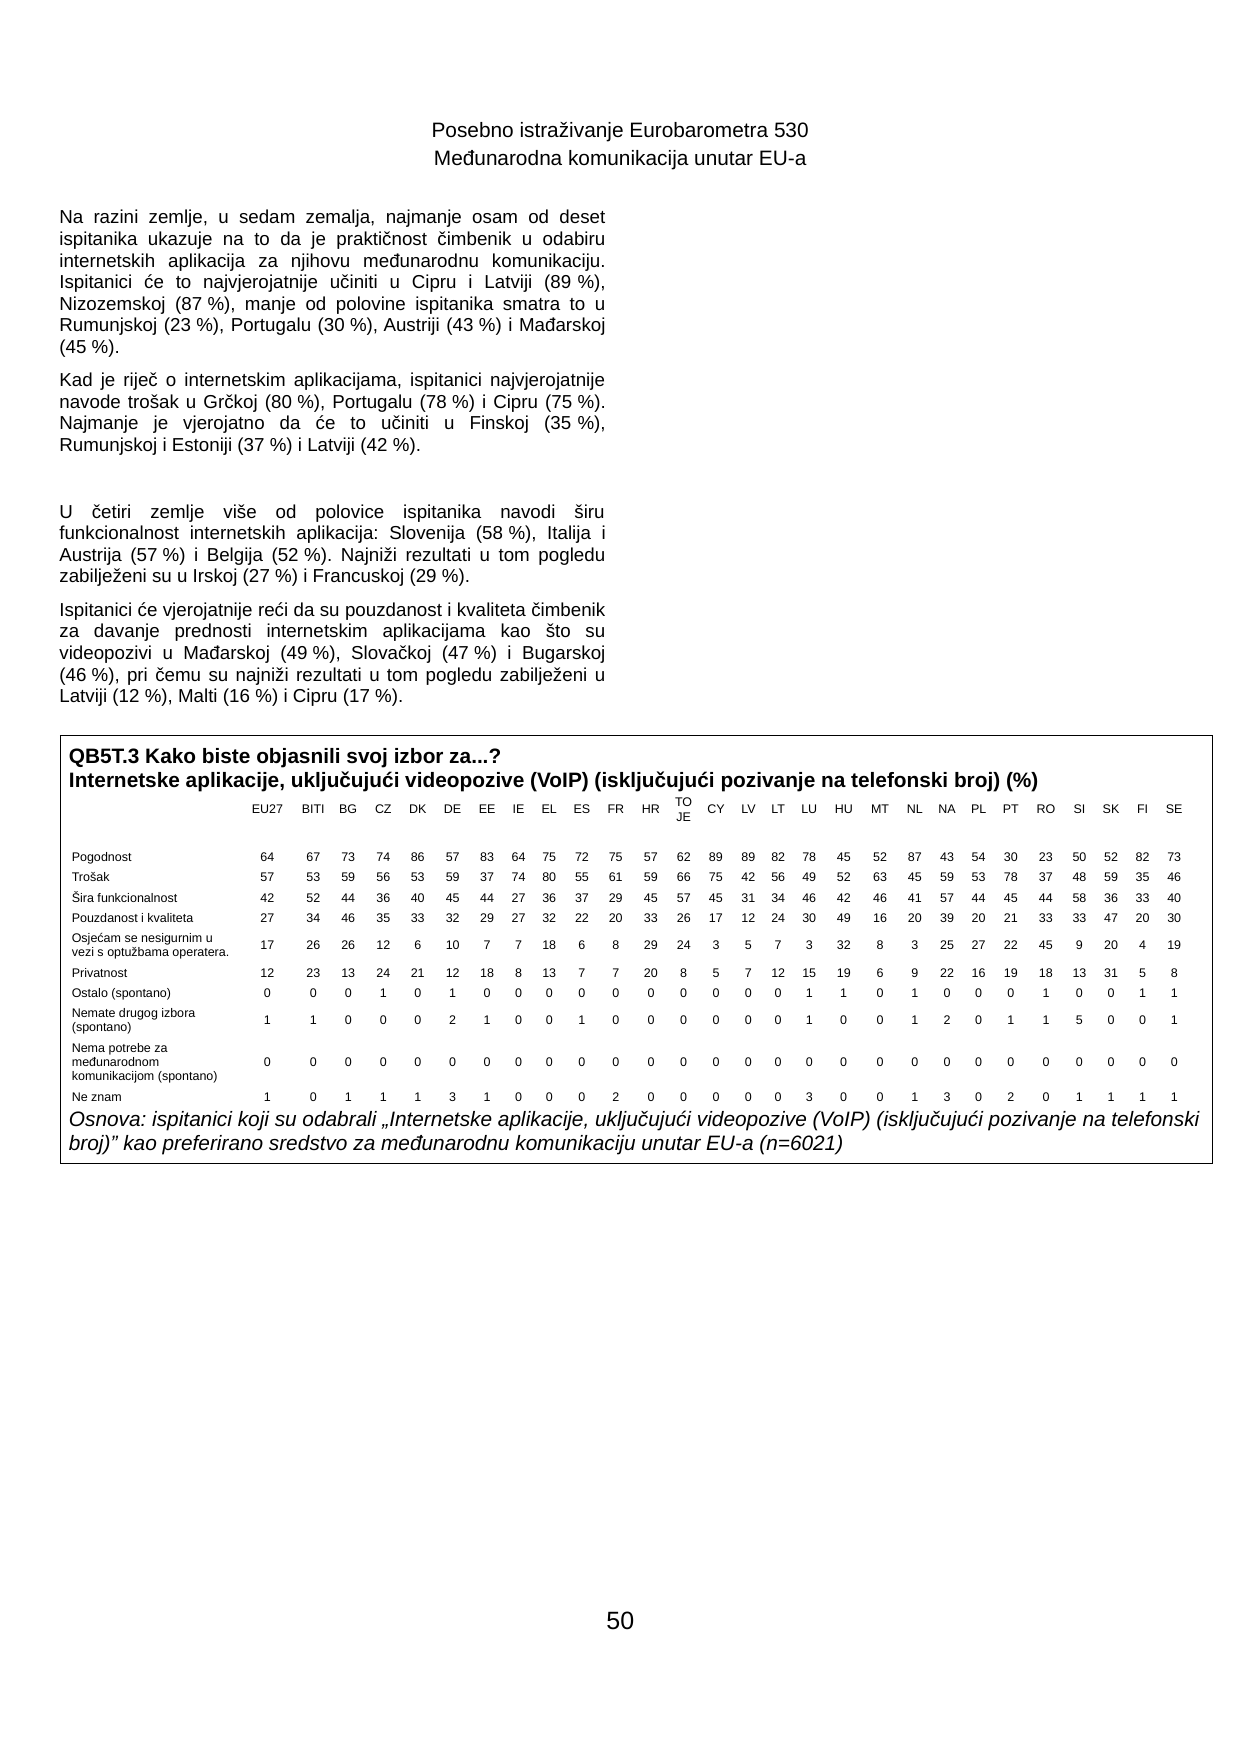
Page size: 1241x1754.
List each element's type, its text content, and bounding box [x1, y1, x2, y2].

table_cell 2 [435, 1003, 470, 1037]
table_cell Šira funkcionalnost [69, 887, 238, 907]
table_cell 29 [633, 928, 669, 962]
table_cell 30 [994, 847, 1027, 867]
table_cell 5 [1128, 962, 1157, 982]
table_header BITI [296, 792, 330, 827]
table_cell 0 [435, 1037, 470, 1086]
table_header CY [698, 792, 733, 827]
table_cell 87 [898, 847, 931, 867]
table_cell 26 [669, 908, 698, 928]
table_cell 7 [599, 962, 632, 982]
table_cell 0 [330, 1037, 366, 1086]
table_cell 0 [733, 1003, 763, 1037]
table_cell 0 [1094, 1003, 1128, 1037]
table_cell 0 [931, 983, 962, 1003]
table_cell 0 [565, 1086, 598, 1106]
table_cell 12 [733, 908, 763, 928]
table_cell [565, 827, 598, 847]
table_header EL [533, 792, 565, 827]
text U četiri zemlje više od polovice ispitanika navodi širu funkcionalnost internetskih aplikacija: Slovenija (58 %), Italija i Austrija (57 %) i Belgija (52 %). Najniži rezultati u tom pogledu zabilježeni su u Irskoj (27 %) i Francuskoj (29 %). [59, 501, 605, 587]
table_cell 33 [1128, 887, 1157, 907]
table_cell 55 [565, 867, 598, 887]
table_cell 36 [533, 887, 565, 907]
table_cell [633, 827, 669, 847]
table_cell 0 [698, 1086, 733, 1106]
table_header HU [825, 792, 862, 827]
table_cell [1128, 827, 1157, 847]
table_cell 0 [733, 1086, 763, 1106]
table_cell [669, 827, 698, 847]
table_header LT [763, 792, 793, 827]
table_cell 0 [1064, 1037, 1094, 1086]
table_cell 3 [793, 928, 825, 962]
table_cell 43 [931, 847, 962, 867]
table_cell [1157, 827, 1191, 847]
table_cell 34 [296, 908, 330, 928]
table_cell 57 [931, 887, 962, 907]
table_cell 3 [698, 928, 733, 962]
table_cell 0 [470, 1037, 504, 1086]
table_cell 56 [366, 867, 400, 887]
table_cell 29 [470, 908, 504, 928]
table_cell 52 [296, 887, 330, 907]
table_cell 0 [400, 1037, 435, 1086]
table_cell 0 [825, 1086, 862, 1106]
table_cell 20 [1094, 928, 1128, 962]
table_cell [533, 827, 565, 847]
table_cell [470, 827, 504, 847]
text Internetske aplikacije, uključujući videopozive (VoIP) (isključujući pozivanje na telefonski broj) (%) [69, 768, 1203, 792]
table_cell 72 [565, 847, 598, 867]
table_cell 13 [1064, 962, 1094, 982]
table_cell 1 [366, 983, 400, 1003]
table_cell 1 [793, 983, 825, 1003]
table_cell 37 [1027, 867, 1064, 887]
table_cell 45 [898, 867, 931, 887]
table_cell 0 [504, 983, 533, 1003]
table_cell 67 [296, 847, 330, 867]
table_cell 0 [698, 1037, 733, 1086]
table_cell Privatnost [69, 962, 238, 982]
table_cell 18 [533, 928, 565, 962]
table_cell 33 [400, 908, 435, 928]
table_cell 0 [400, 1003, 435, 1037]
table_cell 1 [1128, 983, 1157, 1003]
table_cell 30 [1157, 908, 1191, 928]
table_cell 52 [825, 867, 862, 887]
table_cell 0 [633, 1037, 669, 1086]
table_cell 53 [963, 867, 994, 887]
table_header SI [1064, 792, 1094, 827]
table_cell 25 [931, 928, 962, 962]
table_header LV [733, 792, 763, 827]
table_cell 35 [1128, 867, 1157, 887]
table_cell 42 [238, 887, 296, 907]
table_cell 40 [400, 887, 435, 907]
table_cell 23 [296, 962, 330, 982]
table_cell 36 [366, 887, 400, 907]
text Osnova: ispitanici koji su odabrali „Internetske aplikacije, uključujući videopozive (VoIP) (isključujući pozivanje na telefonski broj)” kao preferirano sredstvo za međunarodnu komunikaciju unutar EU-a (n=6021) [69, 1106, 1203, 1154]
table_cell 54 [963, 847, 994, 867]
table_cell 18 [470, 962, 504, 982]
table_cell 44 [470, 887, 504, 907]
table_cell 0 [533, 1086, 565, 1106]
table_header FI [1128, 792, 1157, 827]
table_cell 0 [763, 1086, 793, 1106]
table_cell 5 [698, 962, 733, 982]
table_cell 44 [1027, 887, 1064, 907]
table_cell 0 [1027, 1037, 1064, 1086]
table_cell [1094, 827, 1128, 847]
table_cell 0 [862, 1037, 898, 1086]
table_cell 0 [1094, 1037, 1128, 1086]
table_cell 1 [238, 1003, 296, 1037]
table_cell 48 [1064, 867, 1094, 887]
table_cell 0 [633, 983, 669, 1003]
table_cell 19 [1157, 928, 1191, 962]
table_header RO [1027, 792, 1064, 827]
table_cell 1 [238, 1086, 296, 1106]
table_cell 0 [825, 1003, 862, 1037]
table_cell 78 [793, 847, 825, 867]
table_cell 59 [1094, 867, 1128, 887]
table_cell 1 [1094, 1086, 1128, 1106]
table_cell 1 [1157, 1003, 1191, 1037]
table_cell 32 [825, 928, 862, 962]
table_cell [862, 827, 898, 847]
table_cell 24 [669, 928, 698, 962]
table_cell 2 [994, 1086, 1027, 1106]
table_cell Nema potrebe za međunarodnom komunikacijom (spontano) [69, 1037, 238, 1086]
table_cell 0 [698, 983, 733, 1003]
table_cell 0 [931, 1037, 962, 1086]
table_cell 1 [994, 1003, 1027, 1037]
table_cell 0 [296, 1086, 330, 1106]
table_cell 0 [994, 1037, 1027, 1086]
table_cell 4 [1128, 928, 1157, 962]
table_cell 45 [994, 887, 1027, 907]
table_cell 50 [1064, 847, 1094, 867]
table_cell 52 [862, 847, 898, 867]
table_cell 29 [599, 887, 632, 907]
table_cell 0 [366, 1037, 400, 1086]
table_cell 0 [669, 1086, 698, 1106]
table_cell 1 [898, 983, 931, 1003]
table_cell 0 [296, 1037, 330, 1086]
table_cell 57 [633, 847, 669, 867]
table_cell 10 [435, 928, 470, 962]
table_cell 45 [698, 887, 733, 907]
table_cell 1 [296, 1003, 330, 1037]
table_cell [366, 827, 400, 847]
table_header SE [1157, 792, 1191, 827]
table_cell 9 [1064, 928, 1094, 962]
table_cell 1 [898, 1086, 931, 1106]
table_cell 22 [994, 928, 1027, 962]
table_cell 46 [330, 908, 366, 928]
table_cell 36 [1094, 887, 1128, 907]
table_cell 44 [963, 887, 994, 907]
table_cell 1 [435, 983, 470, 1003]
table_cell 5 [1064, 1003, 1094, 1037]
table_cell 1 [470, 1086, 504, 1106]
table_cell 57 [435, 847, 470, 867]
table_cell 0 [862, 1003, 898, 1037]
table_cell 0 [698, 1003, 733, 1037]
table_cell 1 [366, 1086, 400, 1106]
table_cell 26 [296, 928, 330, 962]
table_cell 0 [400, 983, 435, 1003]
table_cell [69, 827, 238, 847]
table_cell [898, 827, 931, 847]
table_cell 0 [1128, 1003, 1157, 1037]
table_cell 0 [1157, 1037, 1191, 1086]
table_cell 22 [931, 962, 962, 982]
table_cell 23 [1027, 847, 1064, 867]
table_cell 0 [533, 1003, 565, 1037]
table_cell 16 [862, 908, 898, 928]
table_cell 53 [400, 867, 435, 887]
table_cell 27 [504, 908, 533, 928]
table_cell 30 [793, 908, 825, 928]
table_cell 0 [504, 1086, 533, 1106]
table_cell 15 [793, 962, 825, 982]
table_cell 34 [763, 887, 793, 907]
table_cell 32 [435, 908, 470, 928]
table_cell 1 [1128, 1086, 1157, 1106]
table_cell 0 [565, 1037, 598, 1086]
table_cell 0 [669, 1003, 698, 1037]
table_header DK [400, 792, 435, 827]
table_cell 46 [862, 887, 898, 907]
table_cell 0 [825, 1037, 862, 1086]
table_cell 8 [862, 928, 898, 962]
table_cell 78 [994, 867, 1027, 887]
table_cell 17 [698, 908, 733, 928]
table_cell 13 [330, 962, 366, 982]
table_cell 7 [565, 962, 598, 982]
table_cell 33 [633, 908, 669, 928]
table_cell 44 [330, 887, 366, 907]
table_header MT [862, 792, 898, 827]
table_cell 6 [400, 928, 435, 962]
table_cell 0 [963, 983, 994, 1003]
table_cell 13 [533, 962, 565, 982]
table_cell 59 [330, 867, 366, 887]
table_cell 40 [1157, 887, 1191, 907]
table_cell 5 [733, 928, 763, 962]
table_header ES [565, 792, 598, 827]
table_cell 7 [733, 962, 763, 982]
table_cell 0 [669, 1037, 698, 1086]
table_cell 64 [238, 847, 296, 867]
table_cell 19 [994, 962, 1027, 982]
table_header FR [599, 792, 632, 827]
table_cell 75 [698, 867, 733, 887]
table_cell 2 [931, 1003, 962, 1037]
table_cell 37 [565, 887, 598, 907]
table_cell 0 [296, 983, 330, 1003]
table_cell 1 [793, 1003, 825, 1037]
table_cell 1 [400, 1086, 435, 1106]
table_cell 73 [330, 847, 366, 867]
table_cell 83 [470, 847, 504, 867]
table_cell 17 [238, 928, 296, 962]
table_cell 49 [793, 867, 825, 887]
table_cell 1 [470, 1003, 504, 1037]
table_cell 66 [669, 867, 698, 887]
table_cell [733, 827, 763, 847]
table_cell [400, 827, 435, 847]
table_cell 0 [898, 1037, 931, 1086]
table_header IE [504, 792, 533, 827]
table_cell 75 [533, 847, 565, 867]
table_cell 0 [533, 1037, 565, 1086]
table_cell 47 [1094, 908, 1128, 928]
table_cell 45 [435, 887, 470, 907]
table_cell [793, 827, 825, 847]
table_cell Nemate drugog izbora (spontano) [69, 1003, 238, 1037]
table_header HR [633, 792, 669, 827]
table_cell 26 [330, 928, 366, 962]
table_cell 20 [1128, 908, 1157, 928]
table_cell Trošak [69, 867, 238, 887]
table_header NA [931, 792, 962, 827]
table_cell 33 [1064, 908, 1094, 928]
table_cell 0 [633, 1003, 669, 1037]
table_cell 31 [1094, 962, 1128, 982]
table_cell 3 [931, 1086, 962, 1106]
table_cell [435, 827, 470, 847]
table_cell 56 [763, 867, 793, 887]
table_cell 59 [931, 867, 962, 887]
table_cell 0 [599, 1003, 632, 1037]
table_cell [330, 827, 366, 847]
table_cell 0 [862, 983, 898, 1003]
table_cell 1 [1027, 1003, 1064, 1037]
table_cell 63 [862, 867, 898, 887]
table_cell [1064, 827, 1094, 847]
table_cell 57 [238, 867, 296, 887]
table_cell 20 [599, 908, 632, 928]
table_cell 75 [599, 847, 632, 867]
table_cell 0 [533, 983, 565, 1003]
table_cell 8 [504, 962, 533, 982]
table_cell 1 [565, 1003, 598, 1037]
table_cell 64 [504, 847, 533, 867]
table_cell 86 [400, 847, 435, 867]
table_cell 1 [825, 983, 862, 1003]
table_cell [238, 827, 296, 847]
table_cell 59 [633, 867, 669, 887]
table_cell 80 [533, 867, 565, 887]
table_cell 41 [898, 887, 931, 907]
table_header PL [963, 792, 994, 827]
table_header EU27 [238, 792, 296, 827]
table_cell 59 [435, 867, 470, 887]
table_header LU [793, 792, 825, 827]
table_cell 0 [470, 983, 504, 1003]
table_cell 8 [669, 962, 698, 982]
table_header SK [1094, 792, 1128, 827]
table_cell 74 [366, 847, 400, 867]
table_cell Ne znam [69, 1086, 238, 1106]
table_cell 42 [733, 867, 763, 887]
table_cell 27 [238, 908, 296, 928]
table_cell 7 [504, 928, 533, 962]
table_cell 16 [963, 962, 994, 982]
text QB5T.3 Kako biste objasnili svoj izbor za...? [69, 744, 1203, 768]
table_cell 1 [898, 1003, 931, 1037]
table_cell 20 [898, 908, 931, 928]
table_cell 49 [825, 908, 862, 928]
table_cell 1 [1064, 1086, 1094, 1106]
table_header EE [470, 792, 504, 827]
table_cell 1 [1157, 983, 1191, 1003]
text Na razini zemlje, u sedam zemalja, najmanje osam od deset ispitanika ukazuje na to da je praktičnost čimbenik u odabiru internetskih aplikacija za njihovu međunarodnu komunikaciju. Ispitanici će to najvjerojatnije učiniti u Cipru i Latviji (89 %), Nizozemskoj (87 %), manje od polovine ispitanika smatra to u Rumunjskoj (23 %), Portugalu (30 %), Austriji (43 %) i Mađarskoj (45 %). [59, 206, 605, 357]
table_cell 0 [1027, 1086, 1064, 1106]
table_cell [296, 827, 330, 847]
table_cell 19 [825, 962, 862, 982]
table_cell 0 [763, 1037, 793, 1086]
table_cell 61 [599, 867, 632, 887]
table_cell 35 [366, 908, 400, 928]
table_cell 53 [296, 867, 330, 887]
table_cell 0 [994, 983, 1027, 1003]
table_cell 6 [565, 928, 598, 962]
table_cell 18 [1027, 962, 1064, 982]
table_cell 0 [763, 1003, 793, 1037]
table_cell 0 [1094, 983, 1128, 1003]
table_cell 6 [862, 962, 898, 982]
table_header CZ [366, 792, 400, 827]
table_cell 58 [1064, 887, 1094, 907]
table_cell Osjećam se nesigurnim u vezi s optužbama operatera. [69, 928, 238, 962]
table_cell 0 [633, 1086, 669, 1106]
table_cell [504, 827, 533, 847]
table_cell Pouzdanost i kvaliteta [69, 908, 238, 928]
table_cell [698, 827, 733, 847]
table_cell 24 [763, 908, 793, 928]
table_cell 0 [1128, 1037, 1157, 1086]
table_cell 0 [366, 1003, 400, 1037]
table_cell [599, 827, 632, 847]
table_cell 45 [633, 887, 669, 907]
table_cell 2 [599, 1086, 632, 1106]
table_cell 82 [763, 847, 793, 867]
table_cell 21 [994, 908, 1027, 928]
table_cell 0 [504, 1003, 533, 1037]
table_cell 8 [599, 928, 632, 962]
table_header PT [994, 792, 1027, 827]
table_cell [931, 827, 962, 847]
table_cell 46 [1157, 867, 1191, 887]
table_header BG [330, 792, 366, 827]
table_cell 0 [330, 983, 366, 1003]
table_cell [994, 827, 1027, 847]
table_header NL [898, 792, 931, 827]
table_cell [825, 827, 862, 847]
table_cell 12 [366, 928, 400, 962]
table_header [69, 792, 238, 827]
text Ispitanici će vjerojatnije reći da su pouzdanost i kvaliteta čimbenik za davanje prednosti internetskim aplikacijama kao što su videopozivi u Mađarskoj (49 %), Slovačkoj (47 %) i Bugarskoj (46 %), pri čemu su najniži rezultati u tom pogledu zabilježeni u Latviji (12 %), Malti (16 %) i Cipru (17 %). [59, 599, 605, 707]
table_cell 0 [862, 1086, 898, 1106]
table_cell 7 [763, 928, 793, 962]
table_cell 20 [633, 962, 669, 982]
table_cell 0 [963, 1003, 994, 1037]
table_cell 0 [733, 1037, 763, 1086]
table_cell 89 [733, 847, 763, 867]
table_cell 89 [698, 847, 733, 867]
table_cell [1027, 827, 1064, 847]
table_cell 27 [504, 887, 533, 907]
table_cell 0 [330, 1003, 366, 1037]
table_cell 3 [793, 1086, 825, 1106]
table_cell 46 [793, 887, 825, 907]
table_cell 37 [470, 867, 504, 887]
table_header DE [435, 792, 470, 827]
table_cell 42 [825, 887, 862, 907]
table_cell [963, 827, 994, 847]
table_cell 0 [565, 983, 598, 1003]
table_cell 0 [1064, 983, 1094, 1003]
table_cell 82 [1128, 847, 1157, 867]
table_cell 0 [599, 1037, 632, 1086]
table_cell 12 [435, 962, 470, 982]
table_cell 1 [330, 1086, 366, 1106]
table_cell 3 [435, 1086, 470, 1106]
table_cell 39 [931, 908, 962, 928]
table_cell 8 [1157, 962, 1191, 982]
table_header TO JE [669, 792, 698, 827]
table_cell 33 [1027, 908, 1064, 928]
table_cell 0 [793, 1037, 825, 1086]
table_cell 73 [1157, 847, 1191, 867]
table_cell 31 [733, 887, 763, 907]
table_cell 0 [238, 983, 296, 1003]
table_cell 12 [238, 962, 296, 982]
table_cell 0 [599, 983, 632, 1003]
table_cell 0 [733, 983, 763, 1003]
table_cell 62 [669, 847, 698, 867]
table_cell 7 [470, 928, 504, 962]
table_cell 22 [565, 908, 598, 928]
table_cell 45 [825, 847, 862, 867]
table_cell 0 [763, 983, 793, 1003]
text Kad je riječ o internetskim aplikacijama, ispitanici najvjerojatnije navode trošak u Grčkoj (80 %), Portugalu (78 %) i Cipru (75 %). Najmanje je vjerojatno da će to učiniti u Finskoj (35 %), Rumunjskoj i Estoniji (37 %) i Latviji (42 %). [59, 369, 605, 455]
table_cell 0 [238, 1037, 296, 1086]
table_cell 9 [898, 962, 931, 982]
table_cell Pogodnost [69, 847, 238, 867]
table_cell 0 [963, 1086, 994, 1106]
table_cell Ostalo (spontano) [69, 983, 238, 1003]
table_cell 1 [1027, 983, 1064, 1003]
table_cell 20 [963, 908, 994, 928]
table_cell 74 [504, 867, 533, 887]
table_cell 3 [898, 928, 931, 962]
table_cell 45 [1027, 928, 1064, 962]
table_cell 0 [504, 1037, 533, 1086]
table_cell [763, 827, 793, 847]
table_cell 27 [963, 928, 994, 962]
table_cell 12 [763, 962, 793, 982]
table_cell 57 [669, 887, 698, 907]
table_cell 24 [366, 962, 400, 982]
table_cell 1 [1157, 1086, 1191, 1106]
table_cell 0 [963, 1037, 994, 1086]
table_cell 32 [533, 908, 565, 928]
table_cell 21 [400, 962, 435, 982]
table_cell 52 [1094, 847, 1128, 867]
table_cell 0 [669, 983, 698, 1003]
